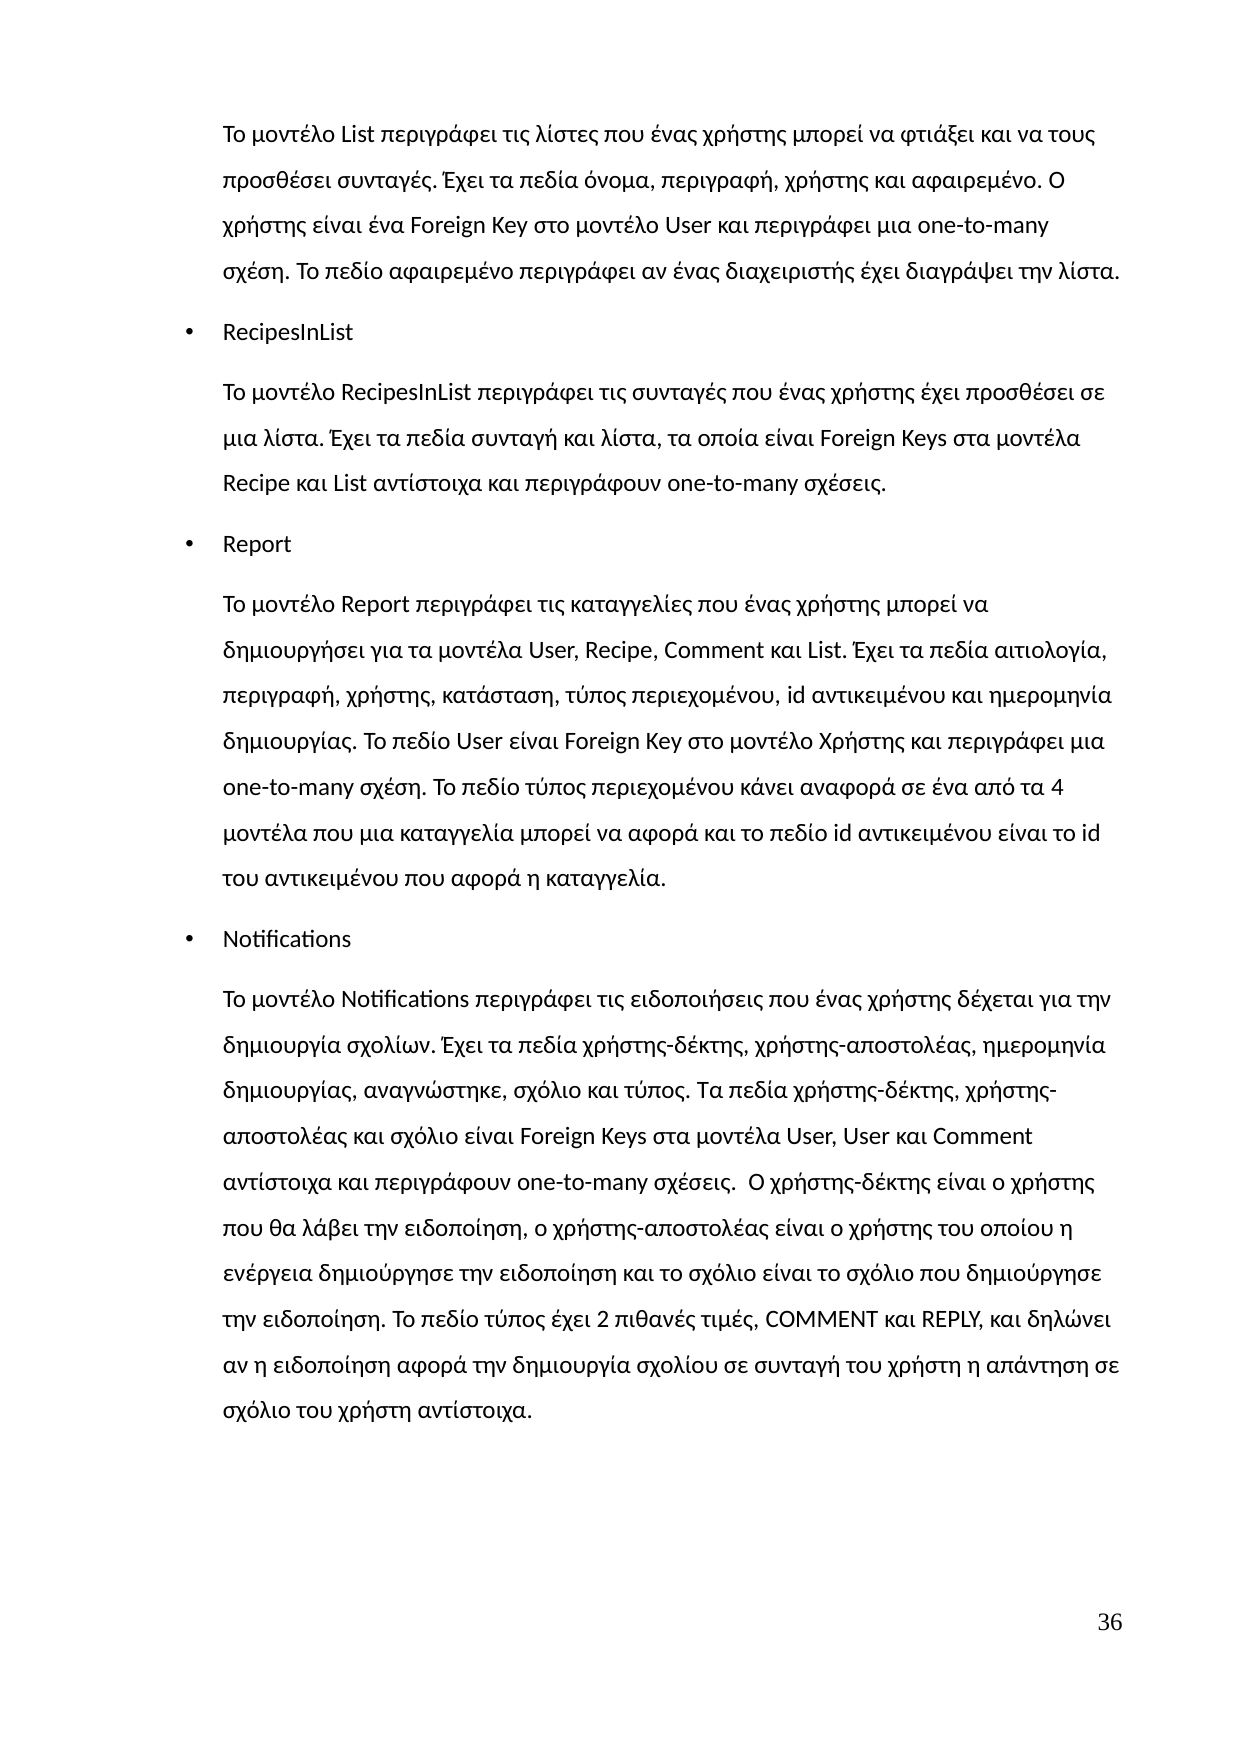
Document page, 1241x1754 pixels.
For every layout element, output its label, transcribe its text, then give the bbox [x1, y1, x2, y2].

list Το μοντέλο Report περιγράφει τις καταγγελίες που ένας χρήστης μπορεί να δημιουργήσει για τα μοντέλα User, Recipe, Comment και List. Έχει τα πεδία αιτιολογία, περιγραφή, χρήστης, κατάσταση, τύπος περιεχομένου, id αντικειμένου και ημερομηνία δημιουργίας. Το πεδίο User είναι Foreign Key στο μοντέλο Χρήστης και περιγράφει μια one-to-many σχέση. Το πεδίο τύπος περιεχομένου κάνει αναφορά σε ένα από τα 4 μοντέλα που μια καταγγελία μπορεί να αφορά και το πεδίο id αντικειμένου είναι το id του αντικειμένου που αφορά η καταγγελία. [185, 588, 1122, 893]
list Το μοντέλο RecipesInList περιγράφει τις συνταγές που ένας χρήστης έχει προσθέσει σε μια λίστα. Έχει τα πεδία συνταγή και λίστα, τα οποία είναι Foreign Keys στα μοντέλα Recipe και List αντίστοιχα και περιγράφουν one-to-many σχέσεις. [185, 376, 1122, 498]
list Notifications [185, 923, 1122, 953]
list Το μοντέλο Notifications περιγράφει τις ειδοποιήσεις που ένας χρήστης δέχεται για την δημιουργία σχολίων. Έχει τα πεδία χρήστης-δέκτης, χρήστης-αποστολέας, ημερομηνία δημιουργίας, αναγνώστηκε, σχόλιο και τύπος. Τα πεδία χρήστης-δέκτης, χρήστης-αποστολέας και σχόλιο είναι Foreign Keys στα μοντέλα User, User και Comment αντίστοιχα και περιγράφουν one-to-many σχέσεις. Ο χρήστης-δέκτης είναι ο χρήστης που θα λάβει την ειδοποίηση, ο χρήστης-αποστολέας είναι ο χρήστης του οποίου η ενέργεια δημιούργησε την ειδοποίηση και το σχόλιο είναι το σχόλιο που δημιούργησε την ειδοποίηση. Το πεδίο τύπος έχει 2 πιθανές τιμές, COMMENT και REPLY, και δηλώνει αν η ειδοποίηση αφορά την δημιουργία σχολίου σε συνταγή του χρήστη η απάντηση σε σχόλιο του χρήστη αντίστοιχα. [185, 983, 1122, 1425]
list Report [185, 528, 1122, 558]
list Το μοντέλο List περιγράφει τις λίστες που ένας χρήστης μπορεί να φτιάξει και να τους προσθέσει συνταγές. Έχει τα πεδία όνομα, περιγραφή, χρήστης και αφαιρεμένο. Ο χρήστης είναι ένα Foreign Key στο μοντέλο User και περιγράφει μια one-to-many σχέση. Το πεδίο αφαιρεμένο περιγράφει αν ένας διαχειριστής έχει διαγράψει την λίστα. [185, 118, 1122, 286]
list RecipesInList [185, 316, 1122, 346]
